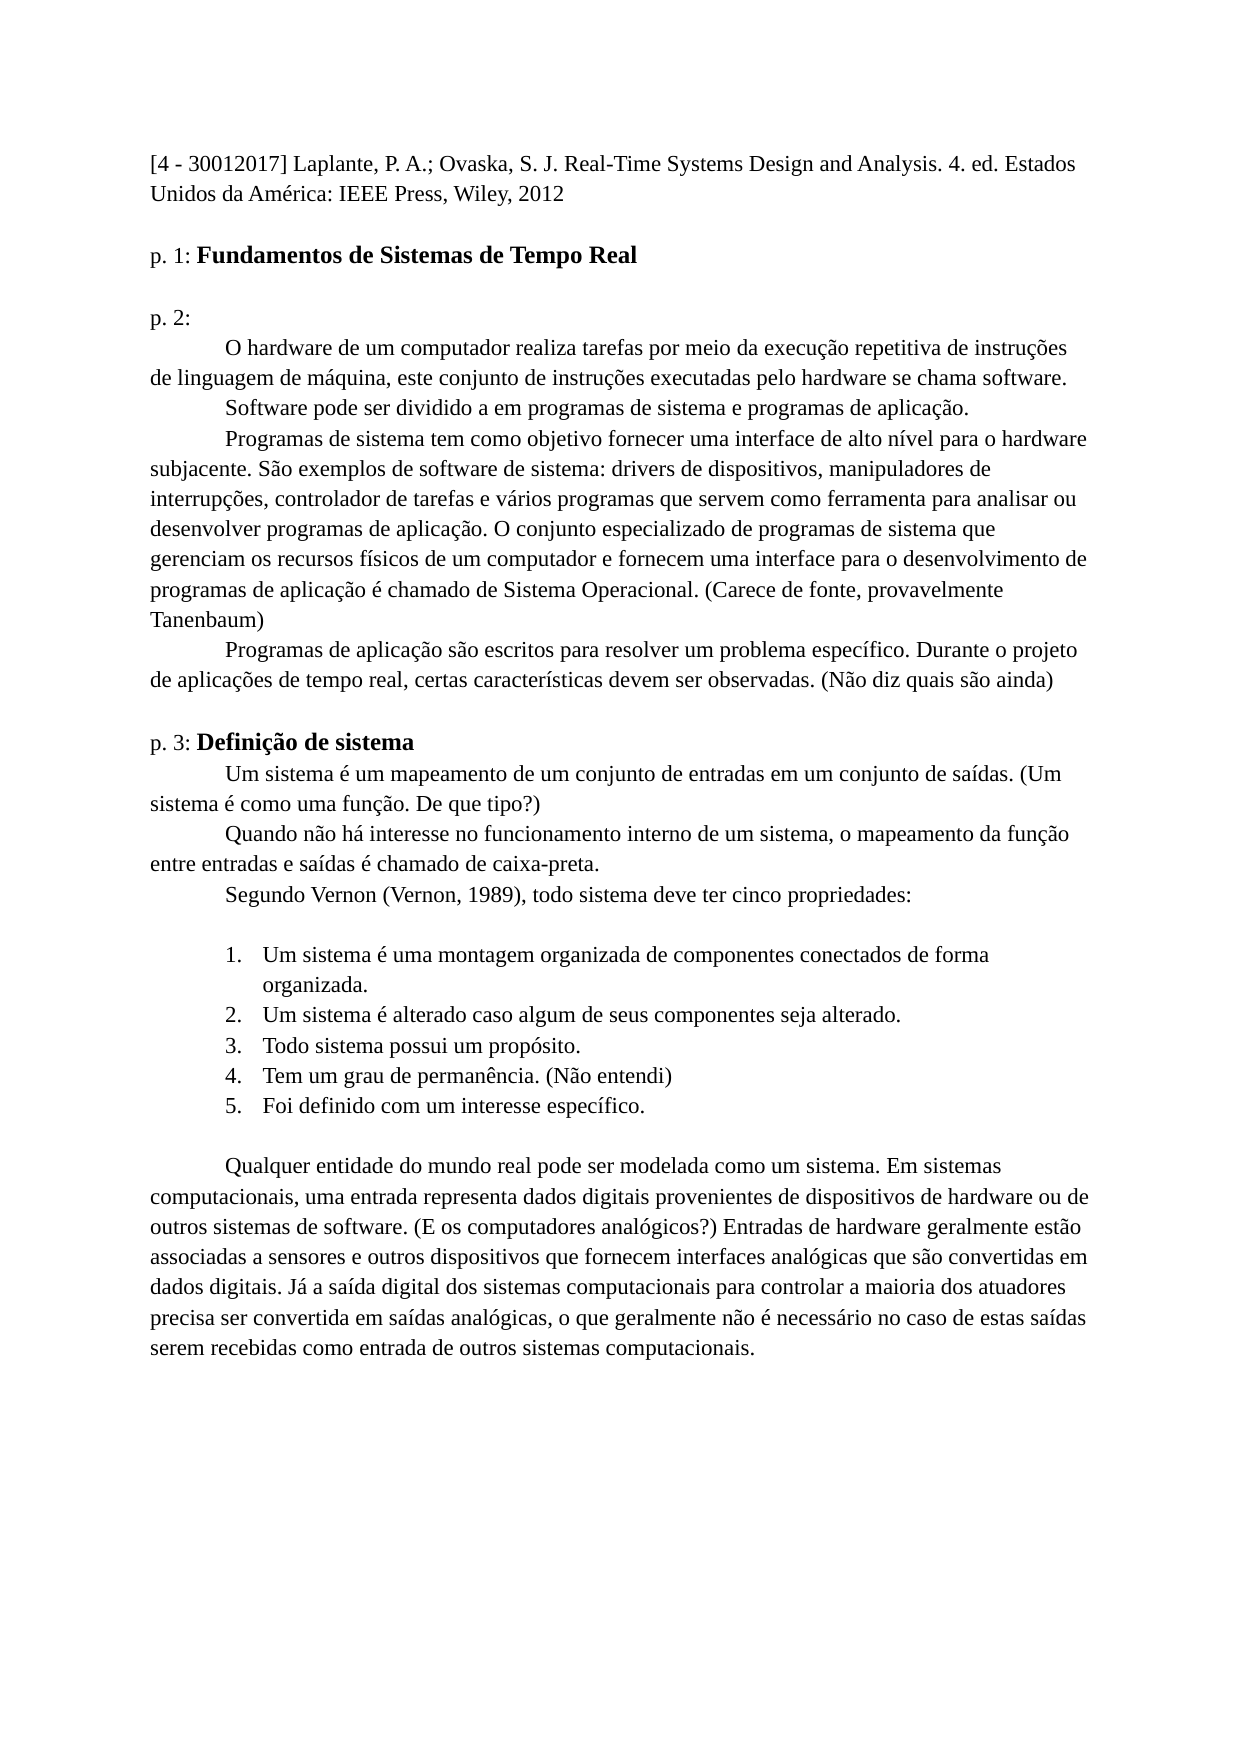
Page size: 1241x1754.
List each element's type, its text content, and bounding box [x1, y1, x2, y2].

list Tem um grau de permanência. (Não entendi) [225, 1062, 1090, 1088]
text Software pode ser dividido a em programas de sistema e programas de aplicação. [150, 394, 1090, 421]
list Um sistema é uma montagem organizada de componentes conectados de forma organizada. [225, 941, 1090, 998]
text Segundo Vernon (Vernon, 1989), todo sistema deve ter cinco propriedades: [150, 881, 1090, 907]
list Um sistema é alterado caso algum de seus componentes seja alterado. [225, 1001, 1090, 1028]
text O hardware de um computador realiza tarefas por meio da execução repetitiva de instruções de linguagem de máquina, este conjunto de instruções executadas pelo hardware se chama software. [150, 334, 1090, 391]
text Quando não há interesse no funcionamento interno de um sistema, o mapeamento da função entre entradas e saídas é chamado de caixa-preta. [150, 820, 1090, 877]
text p. 3: Definição de sistema [150, 727, 1090, 756]
text Programas de sistema tem como objetivo fornecer uma interface de alto nível para o hardware subjacente. São exemplos de software de sistema: drivers de dispositivos, manipuladores de interrupções, controlador de tarefas e vários programas que servem como ferramenta para analisar ou desenvolver programas de aplicação. O conjunto especializado de programas de sistema que gerenciam os recursos físicos de um computador e fornecem uma interface para o desenvolvimento de programas de aplicação é chamado de Sistema Operacional. (Carece de fonte, provavelmente Tanenbaum) [150, 425, 1090, 632]
text [4 - 30012017] Laplante, P. A.; Ovaska, S. J. Real-Time Systems Design and Analysis. 4. ed. Estados Unidos da América: IEEE Press, Wiley, 2012 [150, 150, 1090, 207]
text Qualquer entidade do mundo real pode ser modelada como um sistema. Em sistemas computacionais, uma entrada representa dados digitais provenientes de dispositivos de hardware ou de outros sistemas de software. (E os computadores analógicos?) Entradas de hardware geralmente estão associadas a sensores e outros dispositivos que fornecem interfaces analógicas que são convertidas em dados digitais. Já a saída digital dos sistemas computacionais para controlar a maioria dos atuadores precisa ser convertida em saídas analógicas, o que geralmente não é necessário no caso de estas saídas serem recebidas como entrada de outros sistemas computacionais. [150, 1152, 1090, 1360]
list Foi definido com um interesse específico. [225, 1092, 1090, 1118]
list Todo sistema possui um propósito. [225, 1032, 1090, 1058]
text Programas de aplicação são escritos para resolver um problema específico. Durante o projeto de aplicações de tempo real, certas características devem ser observadas. (Não diz quais são ainda) [150, 636, 1090, 693]
text p. 1: Fundamentos de Sistemas de Tempo Real [150, 241, 1090, 269]
text Um sistema é um mapeamento de um conjunto de entradas em um conjunto de saídas. (Um sistema é como uma função. De que tipo?) [150, 760, 1090, 816]
text p. 2: [150, 304, 1090, 330]
